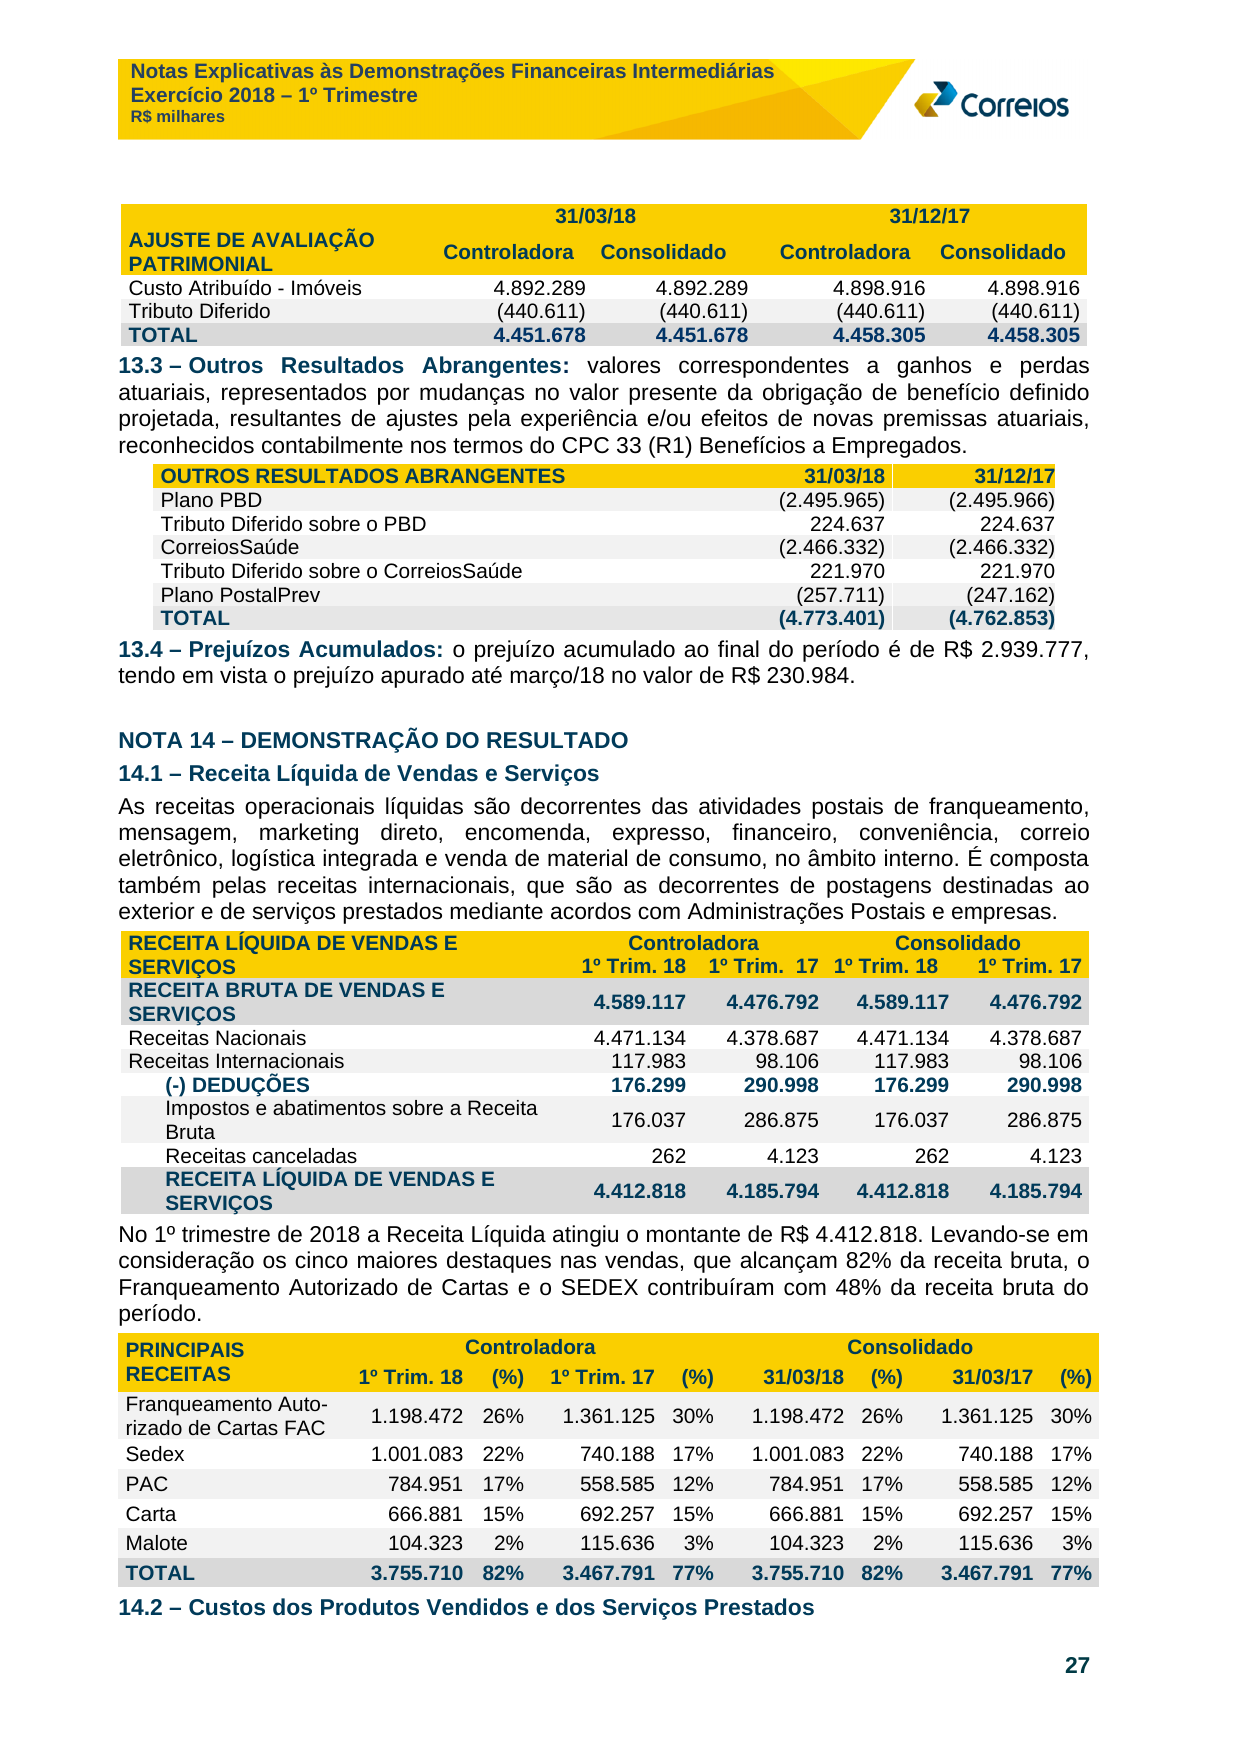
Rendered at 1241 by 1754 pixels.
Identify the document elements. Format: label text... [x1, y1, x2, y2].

table_cell 3.467.791 [910, 1558, 1041, 1587]
table_cell 1º Trim. 17 [956, 954, 1089, 978]
table_cell 15% [851, 1499, 910, 1528]
table_header 31/12/17 [893, 464, 1055, 488]
table_cell (%) [851, 1362, 910, 1392]
subtitle DEMONSTRAÇÃO DO RESULTADO [118, 727, 1090, 754]
table_header 31/03/18 [719, 464, 892, 488]
table_cell 3% [662, 1528, 721, 1558]
table_cell 176.037 [561, 1096, 693, 1143]
table_cell 784.951 [339, 1469, 470, 1499]
table_cell 117.983 [826, 1049, 956, 1073]
table_header 31/12/17 [772, 204, 1087, 228]
table_cell 4.471.134 [561, 1025, 693, 1049]
table_cell 262 [561, 1144, 693, 1167]
table_cell 290.998 [693, 1073, 826, 1096]
table_cell 15% [1041, 1499, 1099, 1528]
table_cell 176.299 [826, 1073, 956, 1096]
table_cell (440.611) [933, 299, 1087, 323]
table_cell Carta [118, 1499, 339, 1528]
table_cell 115.636 [910, 1528, 1041, 1558]
table_cell Custo Atribuído - Imóveis [121, 275, 436, 299]
table_header OUTROS RESULTADOS ABRANGENTES [153, 464, 719, 488]
table_header RECEITA LÍQUIDA DE VENDAS E SERVIÇOS [121, 931, 561, 978]
table_cell Malote [118, 1528, 339, 1558]
table_cell PAC [118, 1469, 339, 1499]
table_cell 82% [470, 1558, 531, 1587]
table_cell (2.466.332) [719, 535, 892, 559]
table_cell Plano PostalPrev [153, 583, 719, 606]
table_cell 98.106 [956, 1049, 1089, 1073]
picture [118, 59, 1091, 140]
subtitle Outros Resultados Abrangentes: valores correspondentes a ganhos e perdas atuariais, representados por mudanças no valor presente da obrigação de benefício definido projetada, resultantes de ajustes pela experiência e/ou efeitos de novas premissas atuariais, reconhecidos contabilmente nos termos do CPC 33 (R1) Benefícios a Empregados. [118, 352, 1090, 458]
table_cell 4.476.792 [693, 978, 826, 1025]
table_cell 4.589.117 [561, 978, 693, 1025]
text No 1º trimestre de 2018 a Receita Líquida atingiu o montante de R$ 4.412.818. Levando-se em consideração os cinco maiores destaques nas vendas, que alcançam 82% da receita bruta, o Franqueamento Autorizado de Cartas e o SEDEX contribuíram com 48% da receita bruta do período. [118, 1221, 1090, 1326]
table_cell Tributo Diferido sobre o CorreiosSaúde [153, 559, 719, 582]
table_cell (440.611) [772, 299, 933, 323]
table_cell 221.970 [893, 559, 1055, 582]
table_cell (4.762.853) [893, 606, 1055, 630]
subtitle Custos dos Produtos Vendidos e dos Serviços Prestados [118, 1594, 1090, 1620]
table_cell 286.875 [956, 1096, 1089, 1143]
table_cell 1º Trim. 18 [826, 954, 956, 978]
table_cell Receitas canceladas [121, 1144, 561, 1167]
table_cell 4.898.916 [933, 275, 1087, 299]
table_cell 26% [470, 1392, 531, 1439]
table_cell Consolidado [593, 228, 755, 275]
subtitle Prejuízos Acumulados: o prejuízo acumulado ao final do período é de R$ 2.939.777, tendo em vista o prejuízo apurado até março/18 no valor de R$ 230.984. [118, 636, 1090, 689]
table_cell 4.458.305 [933, 323, 1087, 346]
table_cell 221.970 [719, 559, 892, 582]
table_cell 666.881 [721, 1499, 851, 1528]
table_cell 30% [662, 1392, 721, 1439]
table_cell 15% [662, 1499, 721, 1528]
table_cell (%) [470, 1362, 531, 1392]
table_cell Controladora [772, 228, 933, 275]
table_cell 30% [1041, 1392, 1099, 1439]
table_cell 26% [851, 1392, 910, 1439]
table_cell 1.001.083 [721, 1440, 851, 1469]
table_cell 31/03/18 [721, 1362, 851, 1392]
table_cell 3.755.710 [339, 1558, 470, 1587]
table_cell CorreiosSaúde [153, 535, 719, 559]
table_cell (-) DEDUÇÕES [121, 1073, 561, 1096]
table_cell RECEITA BRUTA DE VENDAS E SERVIÇOS [121, 978, 561, 1025]
table_cell 4.476.792 [956, 978, 1089, 1025]
table_cell 692.257 [531, 1499, 662, 1528]
table_cell 15% [470, 1499, 531, 1528]
table_cell 1º Trim. 18 [339, 1362, 470, 1392]
table_cell 2% [851, 1528, 910, 1558]
table_cell 1.361.125 [531, 1392, 662, 1439]
table_cell Receitas Nacionais [121, 1025, 561, 1049]
table_cell (247.162) [893, 583, 1055, 606]
table_cell Tributo Diferido sobre o PBD [153, 511, 719, 535]
table_cell (4.773.401) [719, 606, 892, 630]
table_cell 77% [1041, 1558, 1099, 1587]
table_cell 22% [851, 1440, 910, 1469]
table_cell 4.892.289 [436, 275, 593, 299]
table_cell (2.495.965) [719, 488, 892, 511]
table_cell 784.951 [721, 1469, 851, 1499]
table_header 31/03/18 [436, 204, 755, 228]
table_cell 4.123 [956, 1144, 1089, 1167]
table_cell 666.881 [339, 1499, 470, 1528]
table_cell 290.998 [956, 1073, 1089, 1096]
table_cell 176.037 [826, 1096, 956, 1143]
table_cell 115.636 [531, 1528, 662, 1558]
table_cell 98.106 [693, 1049, 826, 1073]
table_header PRINCIPAIS RECEITAS [118, 1333, 339, 1392]
table_cell [755, 228, 772, 275]
table_cell 3% [1041, 1528, 1099, 1558]
table_cell 1.198.472 [339, 1392, 470, 1439]
table_cell [755, 275, 772, 299]
table_cell 4.378.687 [956, 1025, 1089, 1049]
table_cell 12% [1041, 1469, 1099, 1499]
table_cell (2.495.966) [893, 488, 1055, 511]
table_cell (440.611) [436, 299, 593, 323]
text As receitas operacionais líquidas são decorrentes das atividades postais de franqueamento, mensagem, marketing direto, encomenda, expresso, financeiro, conveniência, correio eletrônico, logística integrada e venda de material de consumo, no âmbito interno. É composta também pelas receitas internacionais, que são as decorrentes de postagens destinadas ao exterior e de serviços prestados mediante acordos com Administrações Postais e empresas. [118, 793, 1090, 924]
table_header Consolidado [721, 1333, 1099, 1362]
table_cell 4.378.687 [693, 1025, 826, 1049]
table_header Consolidado [826, 931, 1089, 954]
table_cell 4.892.289 [593, 275, 755, 299]
table_cell 692.257 [910, 1499, 1041, 1528]
table_cell TOTAL [153, 606, 719, 630]
table_cell 286.875 [693, 1096, 826, 1143]
table_cell Sedex [118, 1440, 339, 1469]
table_cell 1.001.083 [339, 1440, 470, 1469]
table_cell 262 [826, 1144, 956, 1167]
table_header [755, 204, 772, 228]
table_cell 224.637 [893, 511, 1055, 535]
table_cell 1.198.472 [721, 1392, 851, 1439]
table_cell 1º Trim. 17 [693, 954, 826, 978]
table_cell 4.898.916 [772, 275, 933, 299]
table_cell 17% [851, 1469, 910, 1499]
table_cell (%) [1041, 1362, 1099, 1392]
table_cell Franqueamento Auto-rizado de Cartas FAC [118, 1392, 339, 1439]
table_cell 558.585 [531, 1469, 662, 1499]
table_cell 77% [662, 1558, 721, 1587]
table_cell 740.188 [910, 1440, 1041, 1469]
table_cell 4.451.678 [436, 323, 593, 346]
table_cell Controladora [436, 228, 593, 275]
table_cell 740.188 [531, 1440, 662, 1469]
table_cell (2.466.332) [893, 535, 1055, 559]
table_cell 4.589.117 [826, 978, 956, 1025]
table_cell 2% [470, 1528, 531, 1558]
table_cell RECEITA LÍQUIDA DE VENDAS E SERVIÇOS [121, 1167, 561, 1214]
table_cell (257.711) [719, 583, 892, 606]
table_cell TOTAL [121, 323, 436, 346]
table_cell 4.458.305 [772, 323, 933, 346]
table_cell 1º Trim. 18 [561, 954, 693, 978]
table_cell Impostos e abatimentos sobre a Receita Bruta [121, 1096, 561, 1143]
table_header [121, 204, 436, 228]
table_cell (%) [662, 1362, 721, 1392]
table_cell 4.185.794 [693, 1167, 826, 1214]
table_cell AJUSTE DE AVALIAÇÃO PATRIMONIAL [121, 228, 436, 275]
table_cell 104.323 [339, 1528, 470, 1558]
table_cell 82% [851, 1558, 910, 1587]
table_cell 12% [662, 1469, 721, 1499]
table_cell 17% [1041, 1440, 1099, 1469]
table_cell Plano PBD [153, 488, 719, 511]
table_cell 4.412.818 [826, 1167, 956, 1214]
table_cell 22% [470, 1440, 531, 1469]
table_header Controladora [561, 931, 826, 954]
table_cell 31/03/17 [910, 1362, 1041, 1392]
table_cell 17% [662, 1440, 721, 1469]
table_cell [755, 323, 772, 346]
table_cell TOTAL [118, 1558, 339, 1587]
table_cell 4.123 [693, 1144, 826, 1167]
table_cell 3.755.710 [721, 1558, 851, 1587]
table_cell 176.299 [561, 1073, 693, 1096]
table_cell 558.585 [910, 1469, 1041, 1499]
table_cell 17% [470, 1469, 531, 1499]
table_cell [755, 299, 772, 323]
table_cell 4.471.134 [826, 1025, 956, 1049]
table_cell 117.983 [561, 1049, 693, 1073]
subtitle Receita Líquida de Vendas e Serviços [118, 760, 1090, 786]
table_cell 4.185.794 [956, 1167, 1089, 1214]
table_cell 1.361.125 [910, 1392, 1041, 1439]
table_cell 104.323 [721, 1528, 851, 1558]
table_cell 224.637 [719, 511, 892, 535]
table_cell (440.611) [593, 299, 755, 323]
table_cell 4.412.818 [561, 1167, 693, 1214]
table_cell Consolidado [933, 228, 1087, 275]
table_cell Receitas Internacionais [121, 1049, 561, 1073]
table_cell Tributo Diferido [121, 299, 436, 323]
table_cell 1º Trim. 17 [531, 1362, 662, 1392]
table_cell 4.451.678 [593, 323, 755, 346]
table_cell 3.467.791 [531, 1558, 662, 1587]
table_header Controladora [339, 1333, 721, 1362]
